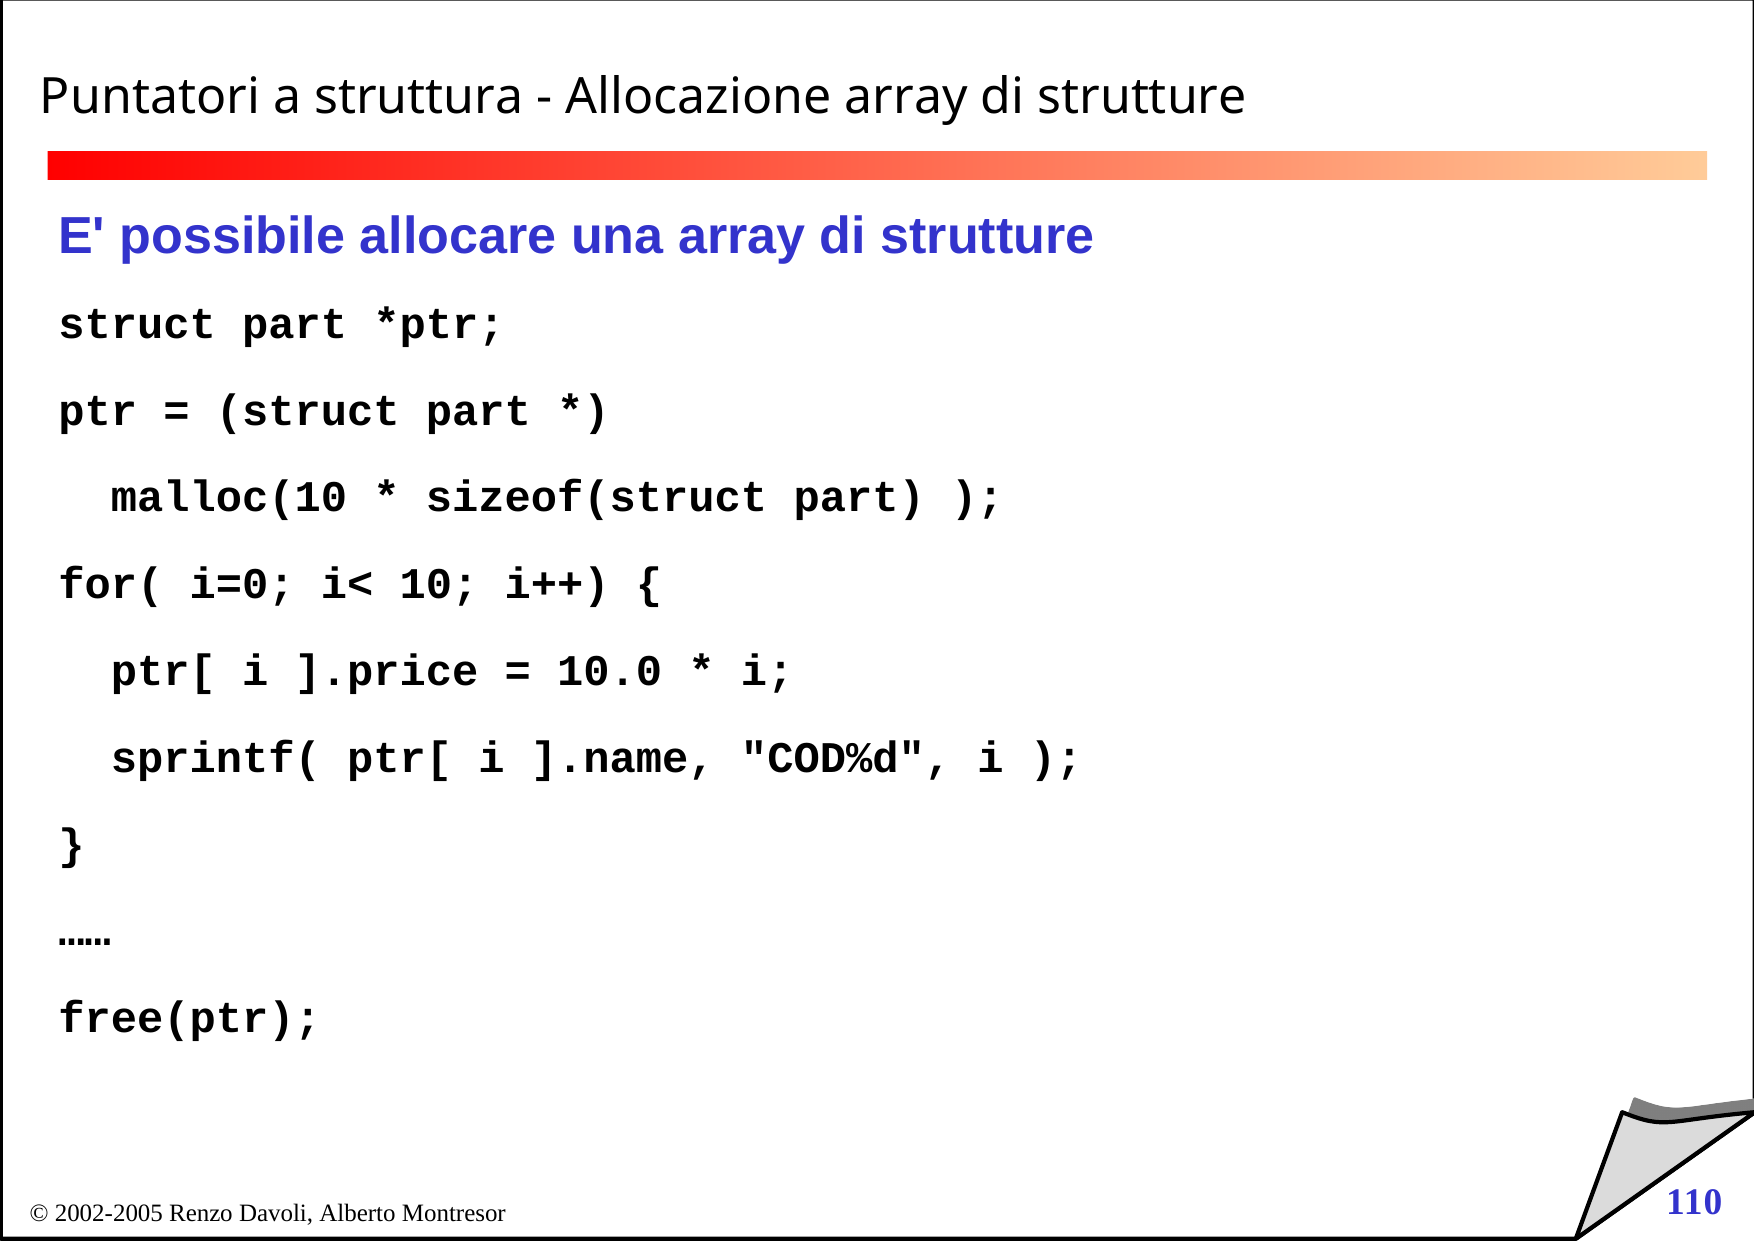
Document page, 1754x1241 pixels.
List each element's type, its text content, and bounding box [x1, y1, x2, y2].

title Puntatori a struttura - Allocazione array di strutture [40, 49, 1714, 144]
list E' possibile allocare una array di strutture struct part *ptr; ptr = (struct part *) malloc(10 * sizeof(struct part) ); for( i=0; i< 10; i++) { ptr[ i ].price = 10.0 * i; sprintf( ptr[ i ].name, "COD%d", i ); } …… free(ptr); [58, 206, 1696, 1221]
text_box main [750, 151, 754, 179]
